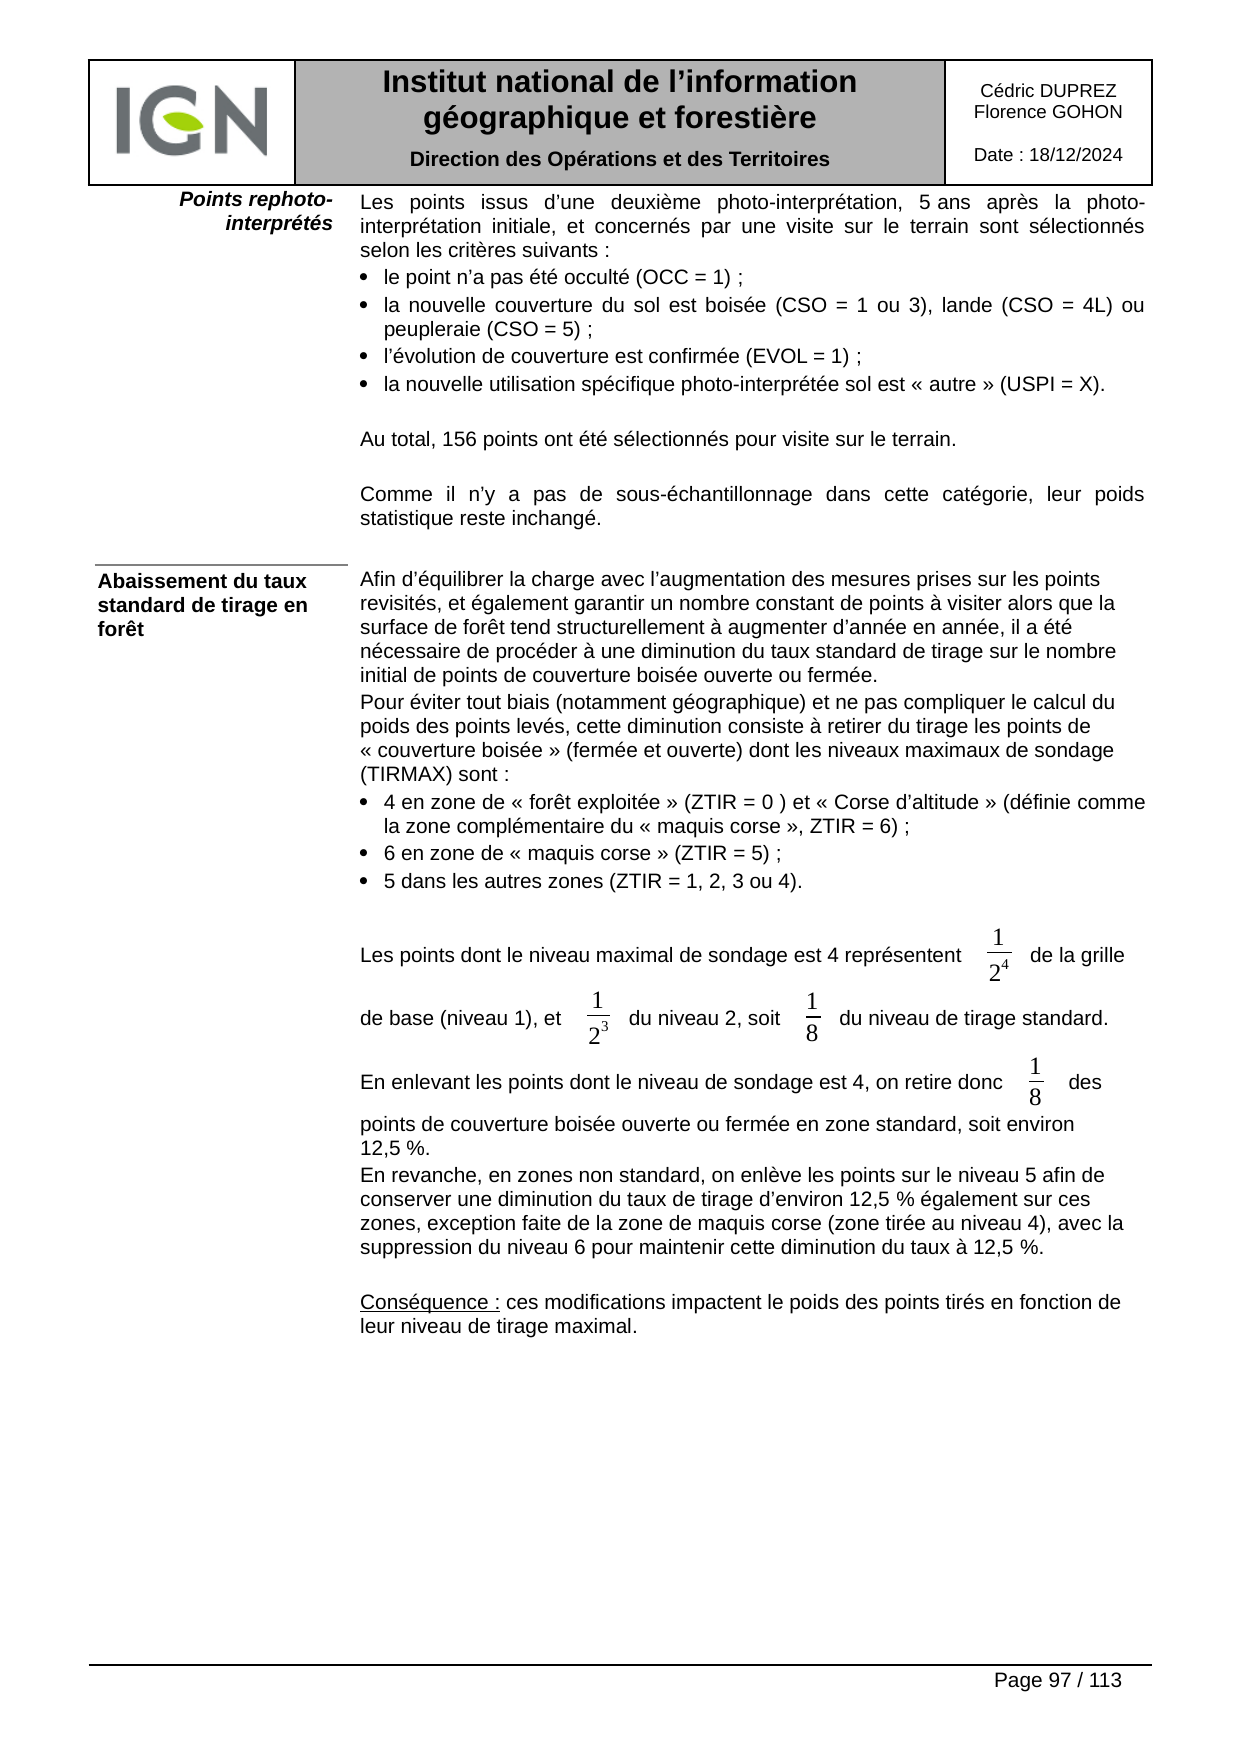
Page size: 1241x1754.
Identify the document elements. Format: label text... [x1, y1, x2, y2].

table_cell Points rephoto-interprétés [89, 186, 354, 563]
table_cell Abaissement du taux standard de tirage en forêt [89, 563, 354, 1371]
table_cell Afin d’équilibrer la charge avec l’augmentation des mesures prises sur les points revisités, et également garantir un nombre constant de points à visiter alors que la surface de forêt tend structurellement à augmenter d’année en année, il a été nécessaire de procéder à une diminution du taux standard de tirage sur le nombre initial de points de couverture boisée ouverte ou fermée. Pour éviter tout biais (notamment géographique) et ne pas compliquer le calcul du poids des points levés, cette diminution consiste à retirer du tirage les points de « couverture boisée » (fermée et ouverte) dont les niveaux maximaux de sondage (TIRMAX) sont : 4 en zone de « forêt exploitée » (ZTIR = 0 ) et « Corse d’altitude » (définie comme la zone complémentaire du « maquis corse », ZTIR = 6) ; 6 en zone de « maquis corse » (ZTIR = 5) ; 5 dans les autres zones (ZTIR = 1, 2, 3 ou 4). Les points dont le niveau maximal de sondage est 4 représentent de la grille de base (niveau 1), et du niveau 2, soit du niveau de tirage standard. En enlevant les points dont le niveau de sondage est 4, on retire donc des points de couverture boisée ouverte ou fermée en zone standard, soit environ 12,5 %. En revanche, en zones non standard, on enlève les points sur le niveau 5 afin de conserver une diminution du taux de tirage d’environ 12,5 % également sur ces zones, exception faite de la zone de maquis corse (zone tirée au niveau 4), avec la suppression du niveau 6 pour maintenir cette diminution du taux à 12,5 %. Conséquence : ces modifications impactent le poids des points tirés en fonction de leur niveau de tirage maximal. [354, 563, 1152, 1371]
table_cell Les points issus d’une deuxième photo-interprétation, 5 ans après la photo-interprétation initiale, et concernés par une visite sur le terrain sont sélectionnés selon les critères suivants : le point n’a pas été occulté (OCC = 1) ; la nouvelle couverture du sol est boisée (CSO = 1 ou 3), lande (CSO = 4L) ou peupleraie (CSO = 5) ; l’évolution de couverture est confirmée (EVOL = 1) ; la nouvelle utilisation spécifique photo-interprétée sol est « autre » (USPI = X). Au total, 156 points ont été sélectionnés pour visite sur le terrain. Comme il n’y a pas de sous-échantillonnage dans cette catégorie, leur poids statistique reste inchangé. [354, 186, 1152, 563]
picture [91, 62, 293, 180]
